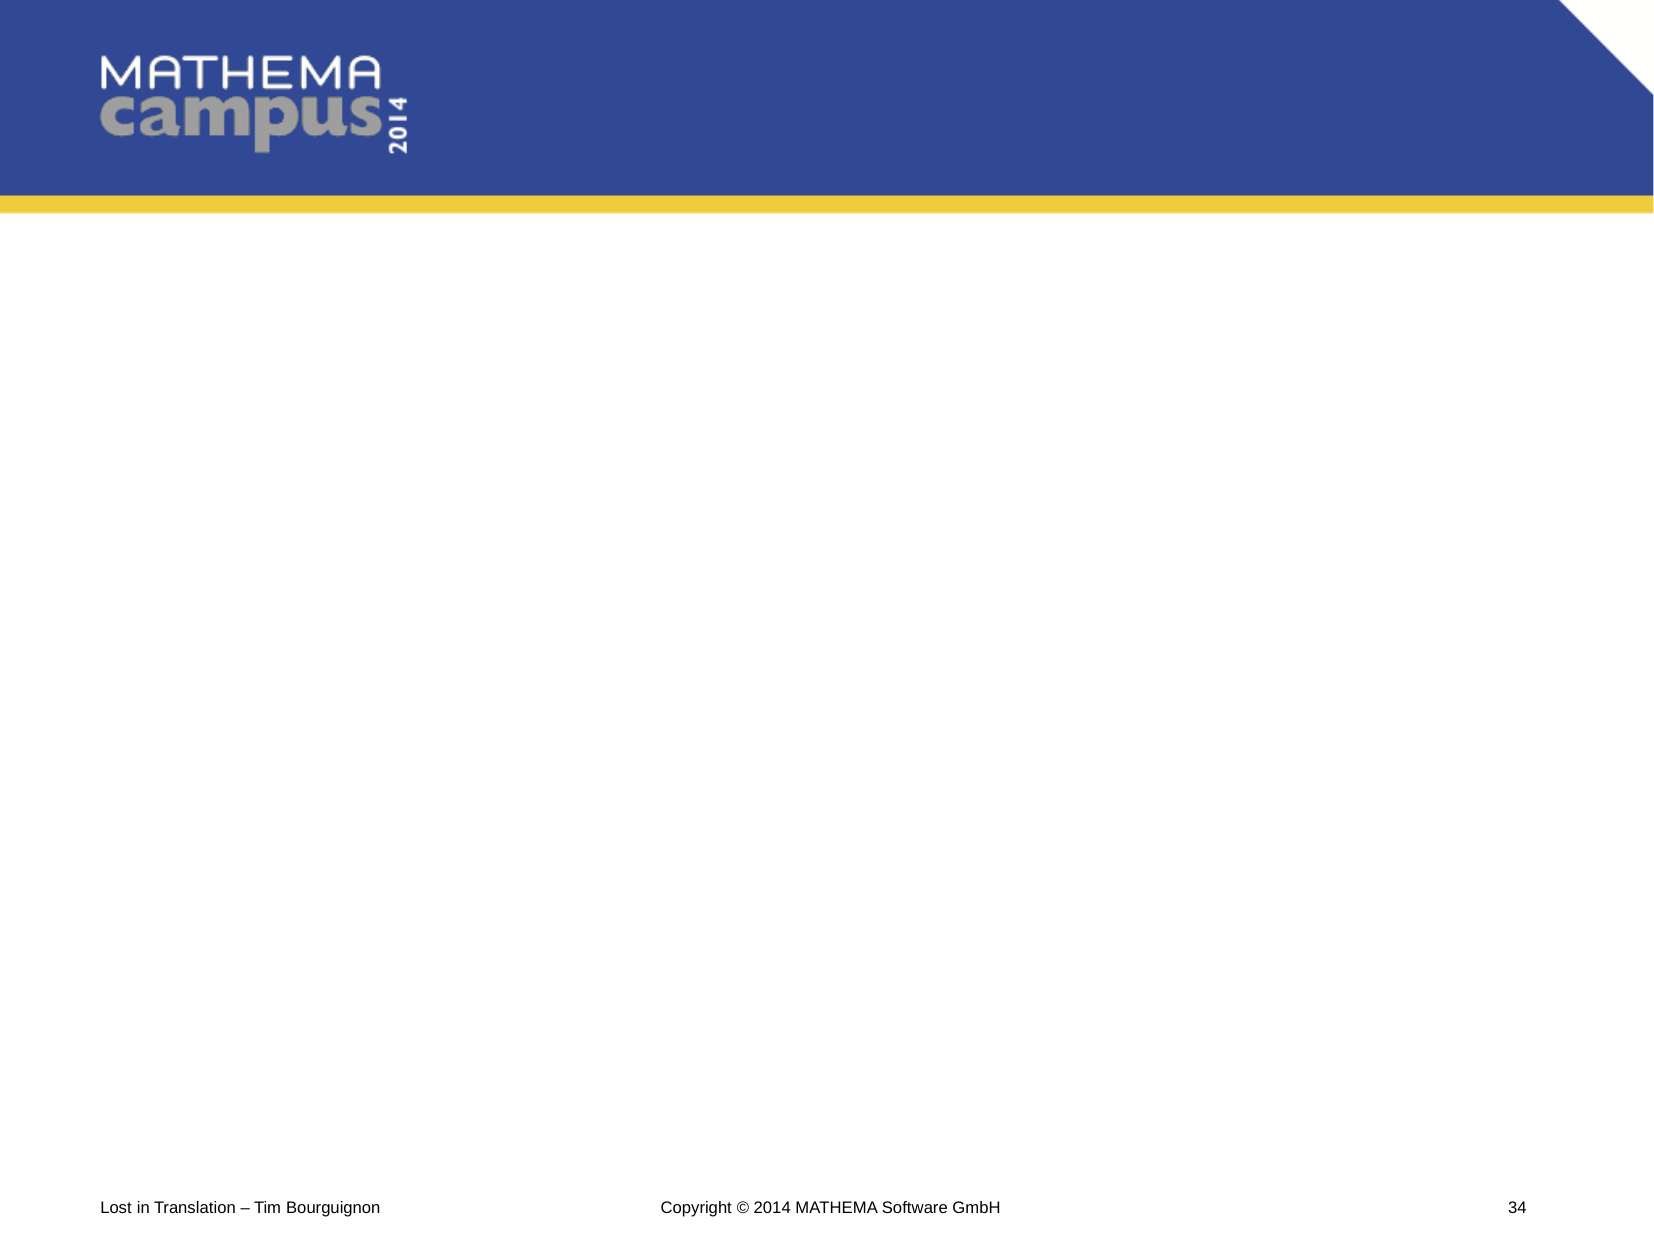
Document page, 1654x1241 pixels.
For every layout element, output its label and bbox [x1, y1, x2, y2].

picture [0, 0, 1654, 217]
